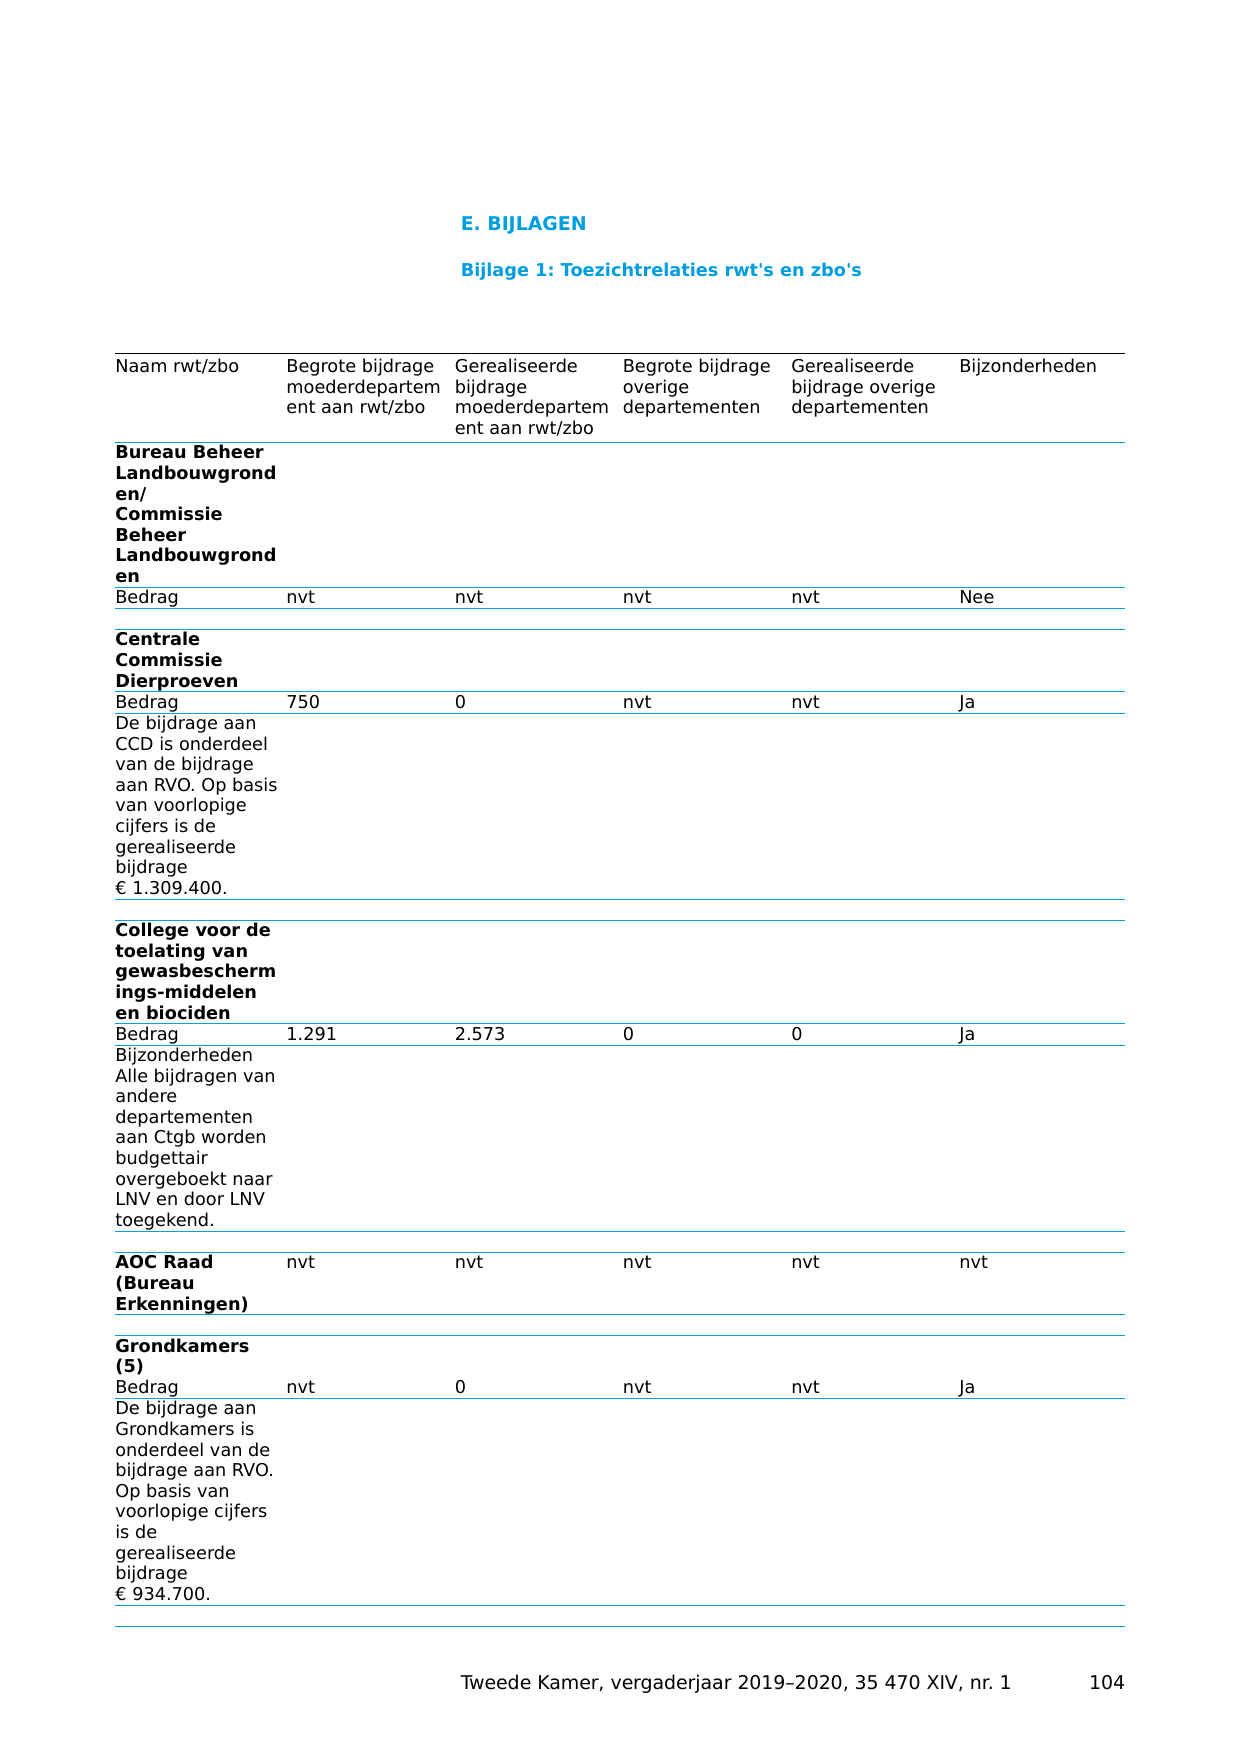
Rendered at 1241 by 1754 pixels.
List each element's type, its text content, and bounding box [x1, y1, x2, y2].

table_cell De bijdrage aan Grondkamers is onderdeel van de bijdrage aan RVO. Op basis van voorlopige cijfers is de gerealiseerde bijdrage € 934.700. [115, 1399, 283, 1604]
table_cell [283, 900, 452, 920]
table_cell [620, 630, 788, 691]
table_cell nvt [283, 1377, 452, 1398]
table_cell [283, 714, 452, 898]
table_cell Bijzonderheden [956, 354, 1125, 442]
table_cell Gerealiseerde bijdrage moederdepartement aan rwt/zbo [452, 354, 620, 442]
table_cell nvt [620, 1253, 788, 1314]
table_cell [788, 1336, 956, 1377]
table_cell [956, 443, 1125, 587]
table_cell College voor de toelating van gewasbeschermings-middelen en biociden [115, 921, 283, 1023]
table_cell nvt [956, 1253, 1125, 1314]
table_cell Centrale Commissie Dierproeven [115, 630, 283, 691]
table_cell Bedrag [115, 692, 283, 712]
table_cell Bijzonderheden Alle bijdragen van andere departementen aan Ctgb worden budgettair overgeboekt naar LNV en door LNV toegekend. [115, 1046, 283, 1231]
table_cell 750 [283, 692, 452, 712]
table_cell [956, 1046, 1125, 1231]
table_cell [788, 1232, 956, 1252]
table_cell [452, 1399, 620, 1604]
table_cell [956, 1606, 1125, 1626]
table_cell Begrote bijdrage moederdepartement aan rwt/zbo [283, 354, 452, 442]
table_cell 1.291 [283, 1024, 452, 1044]
table_cell [788, 900, 956, 920]
table_cell [620, 714, 788, 898]
table_cell [115, 1606, 283, 1626]
table_cell Ja [956, 692, 1125, 712]
table_cell Nee [956, 588, 1125, 608]
table_cell [956, 900, 1125, 920]
table_cell [115, 900, 283, 920]
table_cell [452, 714, 620, 898]
table_cell [452, 900, 620, 920]
table_cell [283, 630, 452, 691]
table_cell [283, 1315, 452, 1335]
table_cell Ja [956, 1377, 1125, 1398]
table_cell [788, 921, 956, 1023]
table_cell [620, 1046, 788, 1231]
table_cell [115, 1232, 283, 1252]
table_cell [956, 1232, 1125, 1252]
table_cell [283, 1606, 452, 1626]
table_cell [452, 1232, 620, 1252]
table_cell 0 [452, 1377, 620, 1398]
table_cell [452, 1336, 620, 1377]
table_cell [452, 443, 620, 587]
table_cell nvt [283, 588, 452, 608]
title E. Bijlagen [461, 213, 1125, 235]
table_cell nvt [788, 1377, 956, 1398]
table_cell [283, 1399, 452, 1604]
table_cell Grondkamers (5) [115, 1336, 283, 1377]
table_cell 0 [452, 692, 620, 712]
table_cell [788, 443, 956, 587]
table_cell nvt [452, 1253, 620, 1314]
table_cell [956, 1336, 1125, 1377]
table_cell 0 [788, 1024, 956, 1044]
table_cell [283, 1232, 452, 1252]
table_cell [283, 921, 452, 1023]
table_cell nvt [788, 588, 956, 608]
table_cell [283, 443, 452, 587]
table_cell nvt [620, 1377, 788, 1398]
table_cell Ja [956, 1024, 1125, 1044]
table_cell 0 [620, 1024, 788, 1044]
table_cell nvt [283, 1253, 452, 1314]
table_cell [452, 921, 620, 1023]
table_cell [956, 921, 1125, 1023]
table_header Overzichtstabel inzake RWT’s en ZBO’s van het Ministerie van Landbouw, Natuur en Voedselkwaliteit (Bedragen x € 1.000). [115, 305, 1125, 353]
table_cell [115, 609, 283, 629]
table_cell [788, 630, 956, 691]
table_cell Bureau Beheer Landbouwgronden/ Commissie Beheer Landbouwgronden [115, 443, 283, 587]
table_cell [956, 1399, 1125, 1604]
table_cell AOC Raad (Bureau Erkenningen) [115, 1253, 283, 1314]
title Bijlage 1: Toezichtrelaties rwt's en zbo's [461, 258, 1125, 281]
table_cell Begrote bijdrage overige departementen [620, 354, 788, 442]
table_cell [452, 630, 620, 691]
table_cell [452, 1606, 620, 1626]
table_cell [620, 1315, 788, 1335]
table_cell [788, 1399, 956, 1604]
table_cell De bijdrage aan CCD is onderdeel van de bijdrage aan RVO. Op basis van voorlopige cijfers is de gerealiseerde bijdrage € 1.309.400. [115, 714, 283, 898]
table_cell 2.573 [452, 1024, 620, 1044]
table_cell nvt [788, 1253, 956, 1314]
table_cell [620, 921, 788, 1023]
table_cell [283, 1336, 452, 1377]
table_cell [283, 1046, 452, 1231]
table_cell Gerealiseerde bijdrage overige departementen [788, 354, 956, 442]
table_cell [620, 609, 788, 629]
table_cell [956, 609, 1125, 629]
table_cell [956, 714, 1125, 898]
table_cell [620, 1336, 788, 1377]
table_cell [620, 1232, 788, 1252]
table_cell [956, 630, 1125, 691]
table_cell [620, 443, 788, 587]
table_cell Bedrag [115, 1377, 283, 1398]
table_cell [452, 609, 620, 629]
table_cell nvt [452, 588, 620, 608]
table_cell nvt [620, 588, 788, 608]
table_cell [452, 1046, 620, 1231]
table_cell Bedrag [115, 588, 283, 608]
table_cell [788, 609, 956, 629]
table_cell [620, 1399, 788, 1604]
table_cell [956, 1315, 1125, 1335]
table_cell [283, 609, 452, 629]
table_cell [788, 1606, 956, 1626]
table_cell nvt [620, 692, 788, 712]
table_cell Naam rwt/zbo [115, 354, 283, 442]
table_cell [788, 1315, 956, 1335]
table_cell [620, 1606, 788, 1626]
table_cell [788, 714, 956, 898]
table_cell Bedrag [115, 1024, 283, 1044]
table_cell [452, 1315, 620, 1335]
table_cell [620, 900, 788, 920]
table_cell nvt [788, 692, 956, 712]
table_cell [115, 1315, 283, 1335]
table_cell [788, 1046, 956, 1231]
